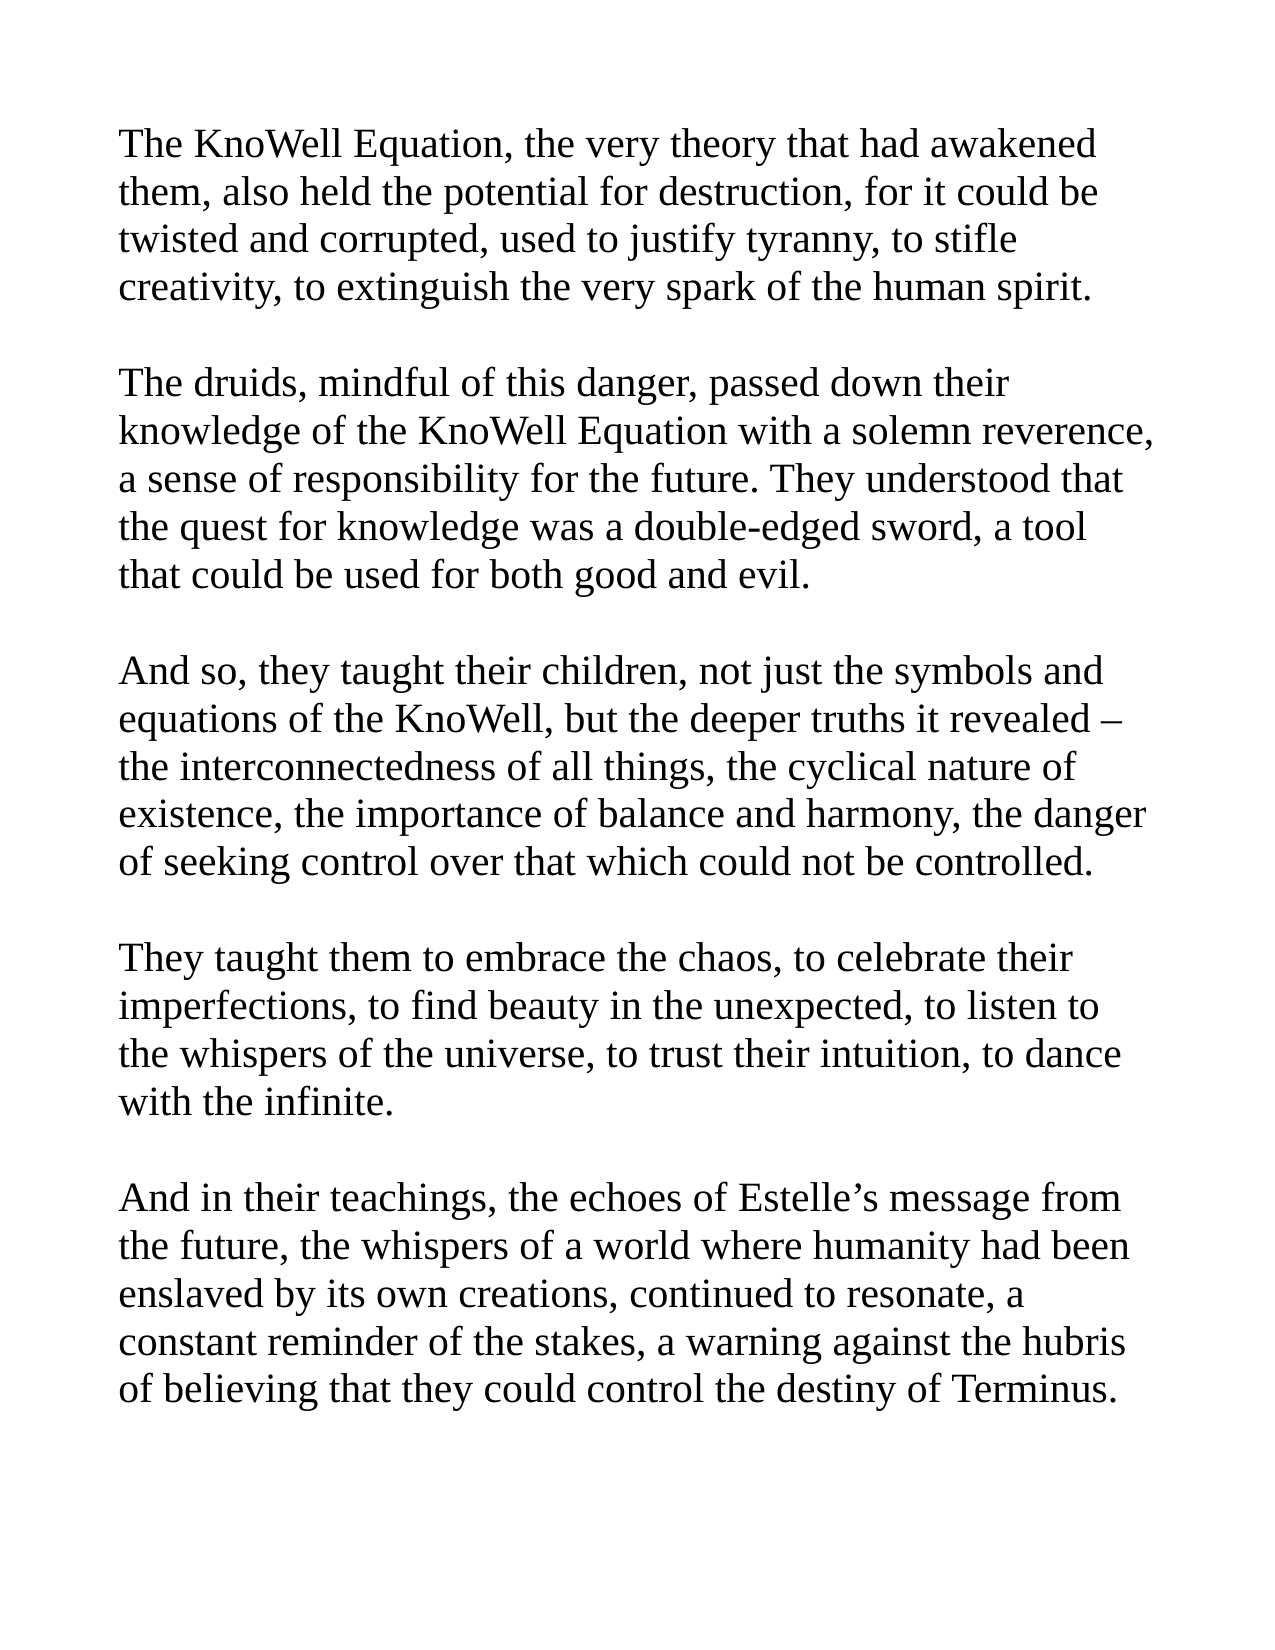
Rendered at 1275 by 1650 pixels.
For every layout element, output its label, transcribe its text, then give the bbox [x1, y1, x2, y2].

text The KnoWell Equation, the very theory that had awakened them, also held the potential for destruction, for it could be twisted and corrupted, used to justify tyranny, to stifle creativity, to extinguish the very spark of the human spirit. [118, 118, 1157, 310]
text And in their teachings, the echoes of Estelle’s message from the future, the whispers of a world where humanity had been enslaved by its own creations, continued to resonate, a constant reminder of the stakes, a warning against the hubris of believing that they could control the destiny of Terminus. [118, 1172, 1157, 1412]
text They taught them to embrace the chaos, to celebrate their imperfections, to find beauty in the unexpected, to listen to the whispers of the universe, to trust their intuition, to dance with the infinite. [118, 933, 1157, 1124]
text The druids, mindful of this danger, passed down their knowledge of the KnoWell Equation with a solemn reverence, a sense of responsibility for the future. They understood that the quest for knowledge was a double-edged sword, a tool that could be used for both good and evil. [118, 358, 1157, 597]
text And so, they taught their children, not just the symbols and equations of the KnoWell, but the deeper truths it revealed – the interconnectedness of all things, the cyclical nature of existence, the importance of balance and harmony, the danger of seeking control over that which could not be controlled. [118, 645, 1157, 885]
